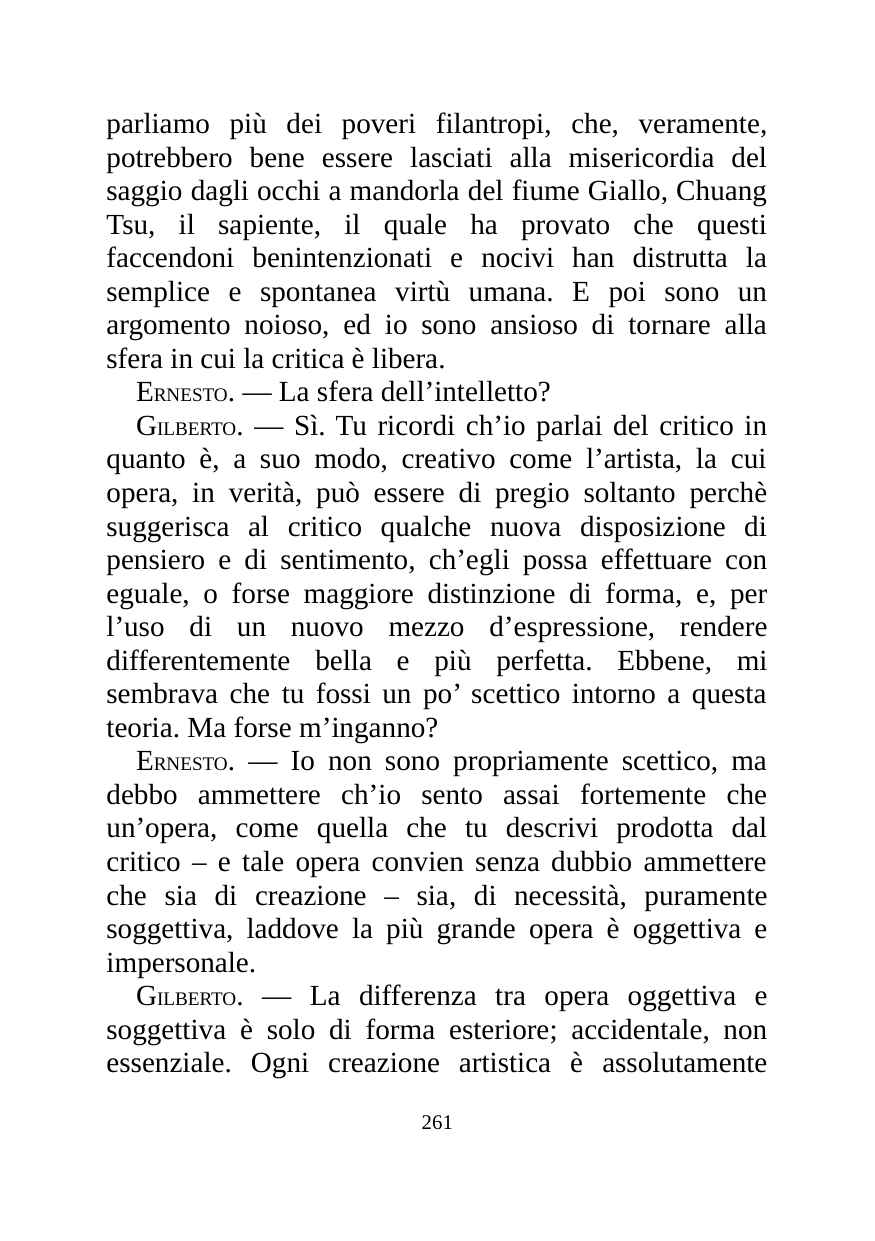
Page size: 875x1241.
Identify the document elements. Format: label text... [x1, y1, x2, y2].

text Gilberto. — La differenza tra opera oggettiva e soggettiva è solo di forma esteriore; accidentale, non essenziale. Ogni creazione artistica è assolutamente [106, 978, 768, 1079]
text parliamo più dei poveri filantropi, che, veramente, potrebbero bene essere lasciati alla misericordia del saggio dagli occhi a mandorla del fiume Giallo, Chuang Tsu, il sapiente, il quale ha provato che questi faccendoni benintenzionati e nocivi han distrutta la semplice e spontanea virtù umana. E poi sono un argomento noioso, ed io sono ansioso di tornare alla sfera in cui la critica è libera. [106, 106, 768, 374]
text Ernesto. — La sfera dell’intelletto? [106, 374, 768, 408]
text Ernesto. — Io non sono propriamente scettico, ma debbo ammettere ch’io sento assai fortemente che un’opera, come quella che tu descrivi prodotta dal critico – e tale opera convien senza dubbio ammettere che sia di creazione – sia, di necessità, puramente soggettiva, laddove la più grande opera è oggettiva e impersonale. [106, 743, 768, 978]
text Gilberto. — Sì. Tu ricordi ch’io parlai del critico in quanto è, a suo modo, creativo come l’artista, la cui opera, in verità, può essere di pregio soltanto perchè suggerisca al critico qualche nuova disposizione di pensiero e di sentimento, ch’egli possa effettuare con eguale, o forse maggiore distinzione di forma, e, per l’uso di un nuovo mezzo d’espressione, rendere differentemente bella e più perfetta. Ebbene, mi sembrava che tu fossi un po’ scettico intorno a questa teoria. Ma forse m’inganno? [106, 408, 768, 743]
